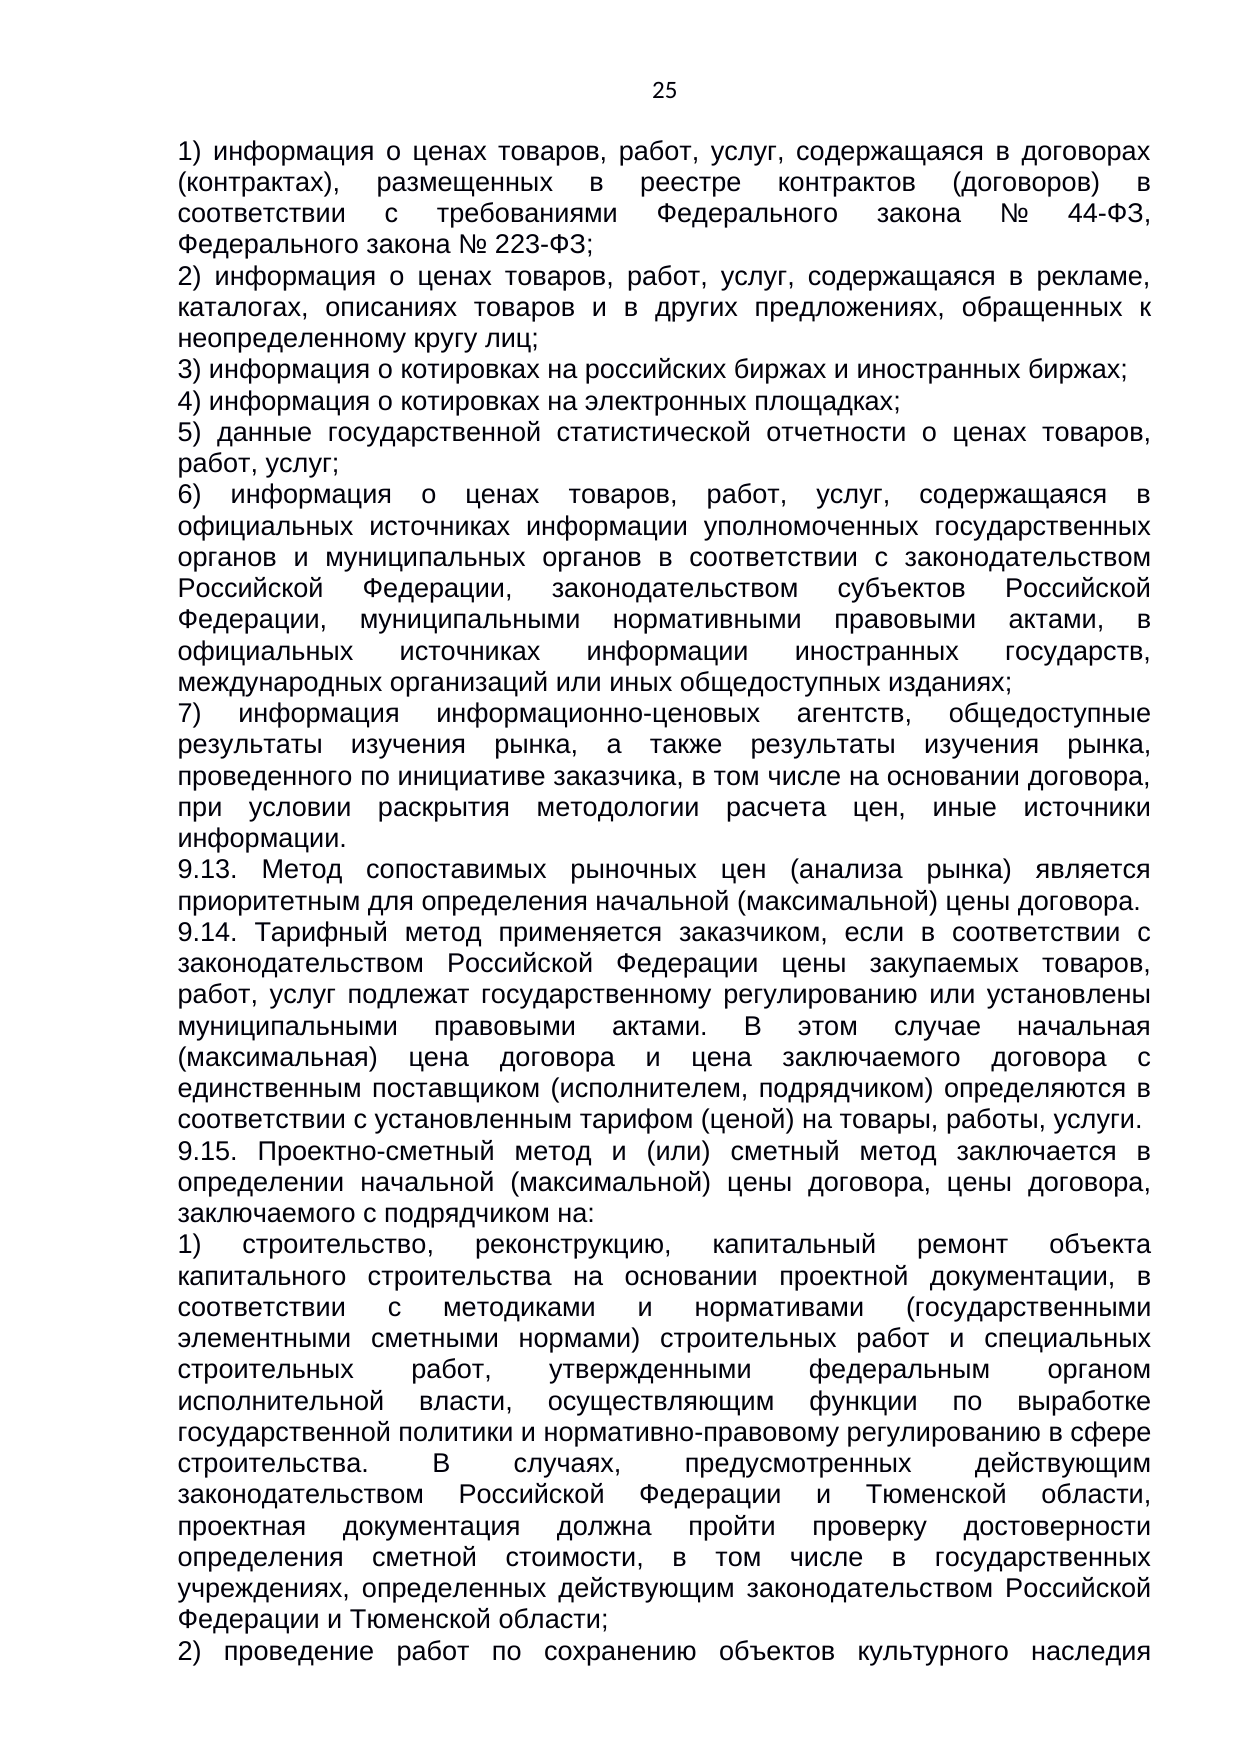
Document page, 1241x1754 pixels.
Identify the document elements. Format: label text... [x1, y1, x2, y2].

text 6) информация о ценах товаров, работ, услуг, содержащаяся в официальных источниках информации уполномоченных государственных органов и муниципальных органов в соответствии с законодательством Российской Федерации, законодательством субъектов Российской Федерации, муниципальными нормативными правовыми актами, в официальных источниках информации иностранных государств, международных организаций или иных общедоступных изданиях; [177, 478, 1152, 697]
text 9.15. Проектно-сметный метод и (или) сметный метод заключается в определении начальной (максимальной) цены договора, цены договора, заключаемого с подрядчиком на: [177, 1135, 1152, 1228]
text 9.13. Метод сопоставимых рыночных цен (анализа рынка) является приоритетным для определения начальной (максимальной) цены договора. [177, 853, 1152, 916]
text 2) информация о ценах товаров, работ, услуг, содержащаяся в рекламе, каталогах, описаниях товаров и в других предложениях, обращенных к неопределенному кругу лиц; [177, 260, 1152, 353]
text 2) проведение работ по сохранению объектов культурного наследия [177, 1635, 1152, 1666]
text 1) информация о ценах товаров, работ, услуг, содержащаяся в договорах (контрактах), размещенных в реестре контрактов (договоров) в соответствии с требованиями Федерального закона № 44-ФЗ, Федерального закона № 223-ФЗ; [177, 135, 1152, 260]
text 9.14. Тарифный метод применяется заказчиком, если в соответствии с законодательством Российской Федерации цены закупаемых товаров, работ, услуг подлежат государственному регулированию или установлены муниципальными правовыми актами. В этом случае начальная (максимальная) цена договора и цена заключаемого договора с единственным поставщиком (исполнителем, подрядчиком) определяются в соответствии с установленным тарифом (ценой) на товары, работы, услуги. [177, 916, 1152, 1135]
text 1) строительство, реконструкцию, капитальный ремонт объекта капитального строительства на основании проектной документации, в соответствии с методиками и нормативами (государственными элементными сметными нормами) строительных работ и специальных строительных работ, утвержденными федеральным органом исполнительной власти, осуществляющим функции по выработке государственной политики и нормативно-правовому регулированию в сфере строительства. В случаях, предусмотренных действующим законодательством Российской Федерации и Тюменской области, проектная документация должна пройти проверку достоверности определения сметной стоимости, в том числе в государственных учреждениях, определенных действующим законодательством Российской Федерации и Тюменской области; [177, 1228, 1152, 1635]
text 3) информация о котировках на российских биржах и иностранных биржах; [177, 353, 1152, 385]
text 5) данные государственной статистической отчетности о ценах товаров, работ, услуг; [177, 416, 1152, 478]
text 4) информация о котировках на электронных площадках; [177, 385, 1152, 416]
text 7) информация информационно-ценовых агентств, общедоступные результаты изучения рынка, а также результаты изучения рынка, проведенного по инициативе заказчика, в том числе на основании договора, при условии раскрытия методологии расчета цен, иные источники информации. [177, 697, 1152, 853]
